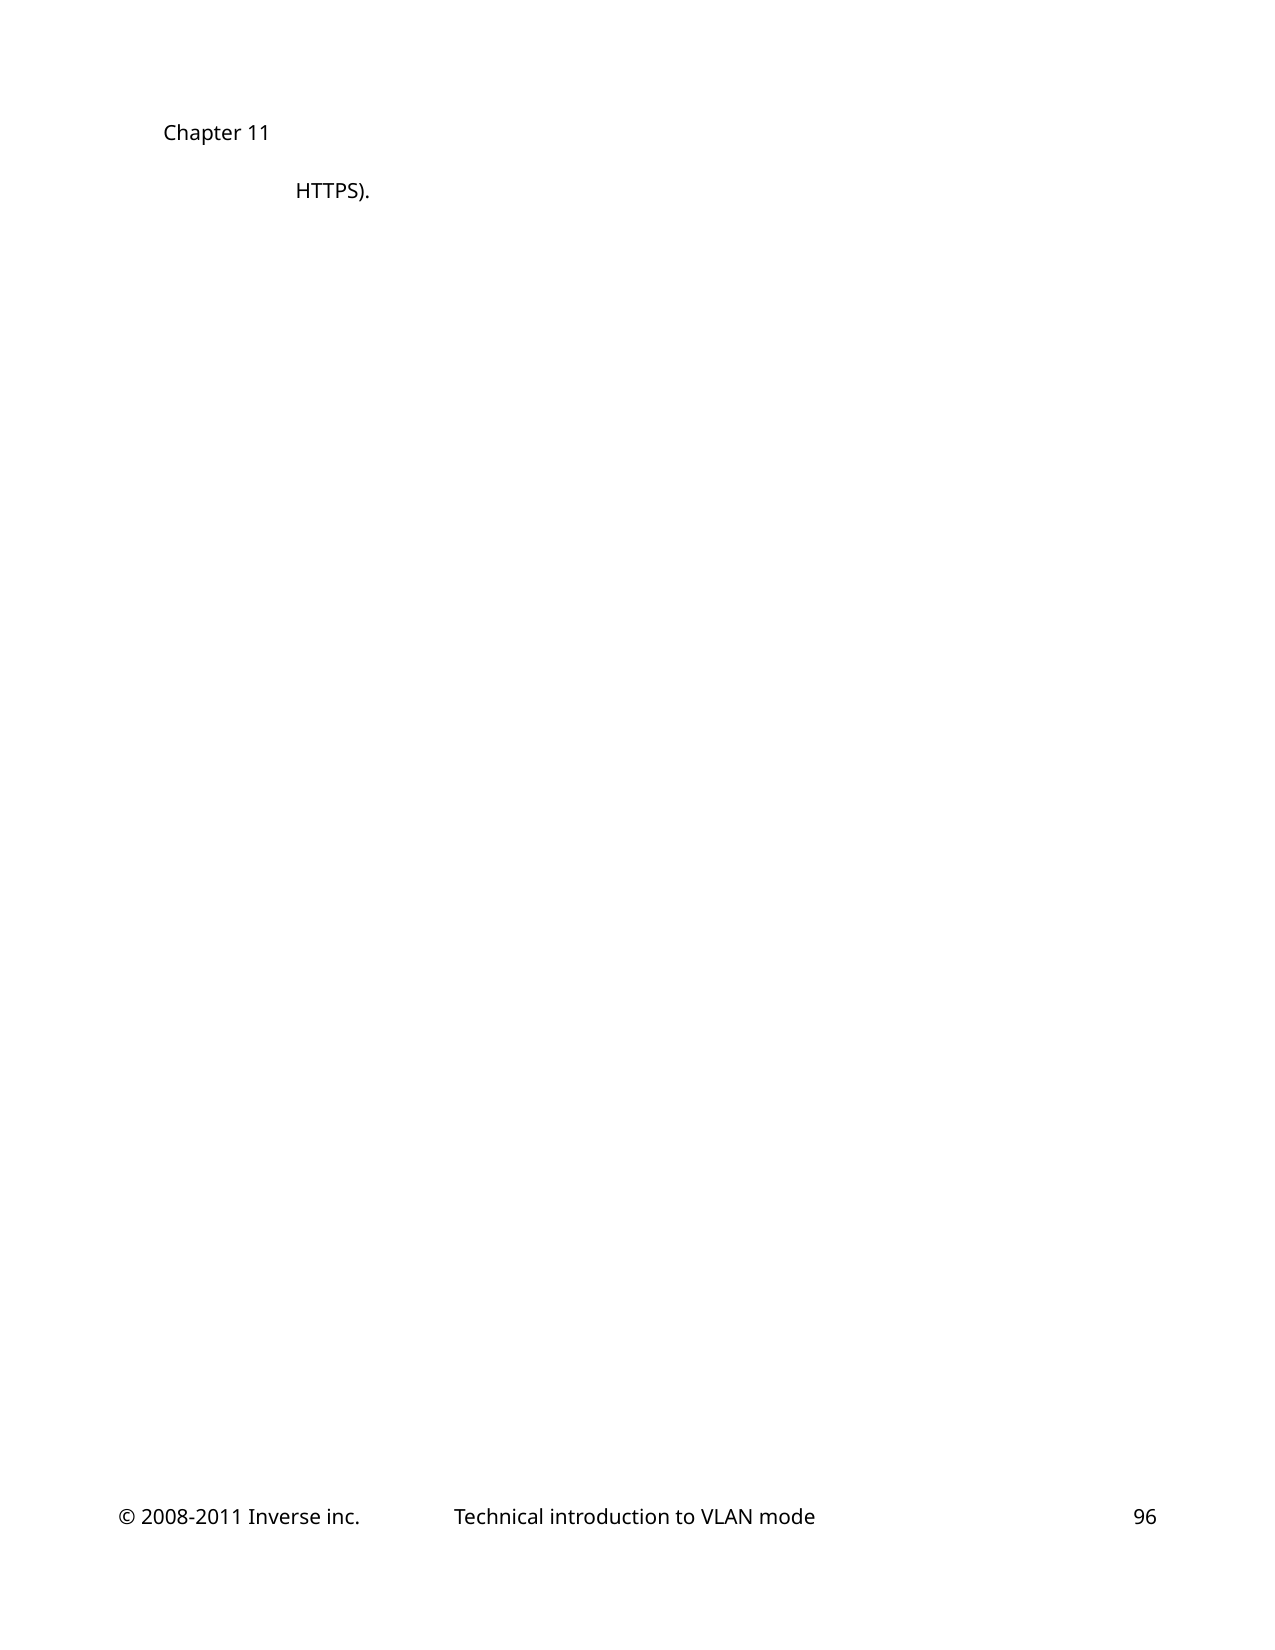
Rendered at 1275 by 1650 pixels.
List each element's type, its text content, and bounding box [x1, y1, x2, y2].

text HTTPS). [295, 176, 1157, 204]
